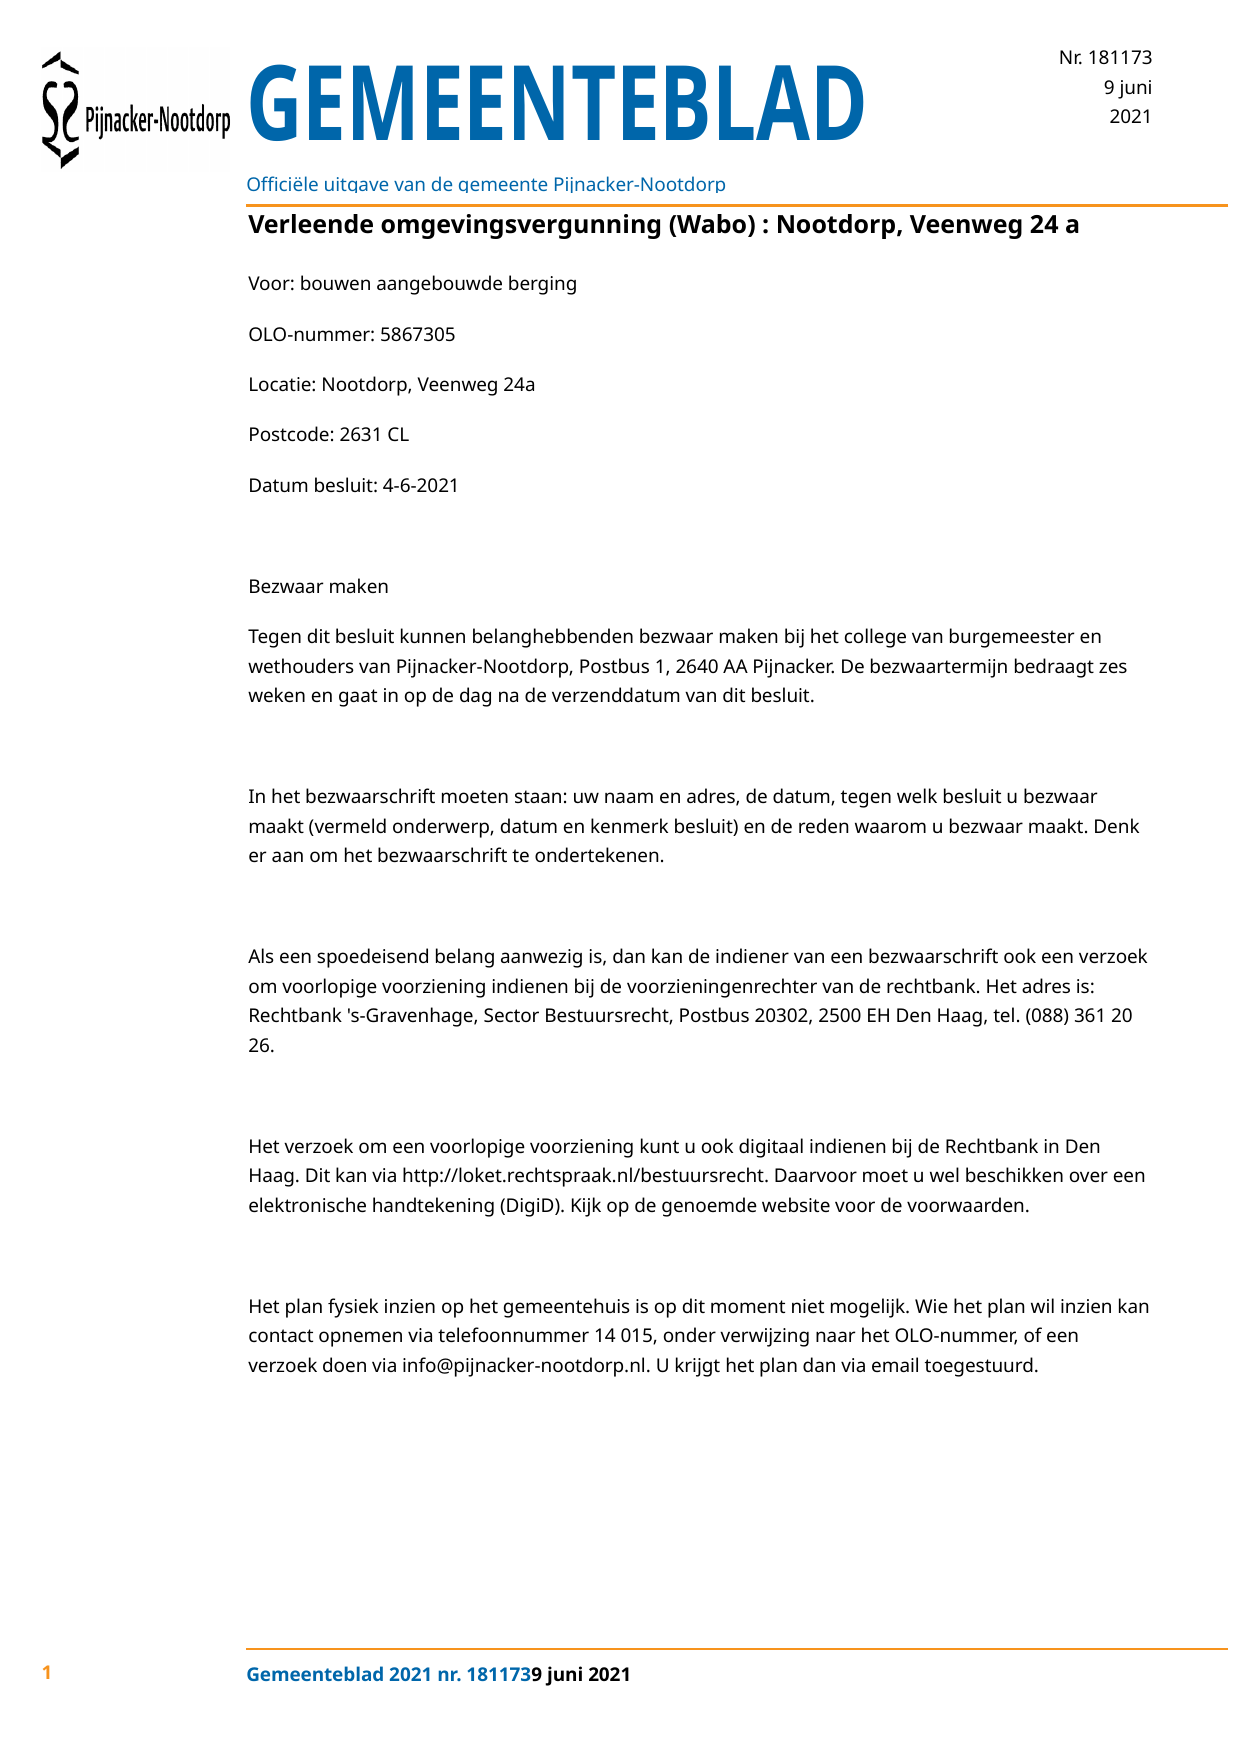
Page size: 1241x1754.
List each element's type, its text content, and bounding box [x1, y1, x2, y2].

text Tegen dit besluit kunnen belanghebbenden bezwaar maken bij het college van burgemeester en wethouders van Pijnacker-Nootdorp, Postbus 1, 2640 AA Pijnacker. De bezwaartermijn bedraagt zes weken en gaat in op de dag na de verzenddatum van dit besluit. [248, 623, 1152, 708]
text Bezwaar maken [248, 573, 1152, 598]
text Als een spoedeisend belang aanwezig is, dan kan de indiener van een bezwaarschrift ook een verzoek om voorlopige voorziening indienen bij de voorzieningenrechter van de rechtbank. Het adres is: Rechtbank 's-Gravenhage, Sector Bestuursrecht, Postbus 20302, 2500 EH Den Haag, tel. (088) 361 20 26. [248, 943, 1152, 1058]
text Postcode: 2631 CL [248, 422, 1152, 447]
text OLO-nummer: 5867305 [248, 321, 1152, 346]
text Het plan fysiek inzien op het gemeentehuis is op dit moment niet mogelijk. Wie het plan wil inzien kan contact opnemen via telefoonnummer 14 015, onder verwijzing naar het OLO-nummer, of een verzoek doen via info@pijnacker-nootdorp.nl. U krijgt het plan dan via email toegestuurd. [248, 1293, 1152, 1378]
text Het verzoek om een voorlopige voorziening kunt u ook digitaal indienen bij de Rechtbank in Den Haag. Dit kan via http://loket.rechtspraak.nl/bestuursrecht. Daarvoor moet u wel beschikken over een elektronische handtekening (DigiD). Kijk op de genoemde website voor de voorwaarden. [248, 1133, 1152, 1218]
text Voor: bouwen aangebouwde berging [248, 270, 1152, 296]
picture [41, 47, 231, 172]
text Verleende omgevingsvergunning (Wabo) : Nootdorp, Veenweg 24 a [248, 207, 1152, 241]
text Datum besluit: 4-6-2021 [248, 472, 1152, 498]
text Locatie: Nootdorp, Veenweg 24a [248, 371, 1152, 397]
text In het bezwaarschrift moeten staan: uw naam en adres, de datum, tegen welk besluit u bezwaar maakt (vermeld onderwerp, datum en kenmerk besluit) en de reden waarom u bezwaar maakt. Denk er aan om het bezwaarschrift te ondertekenen. [248, 783, 1152, 868]
